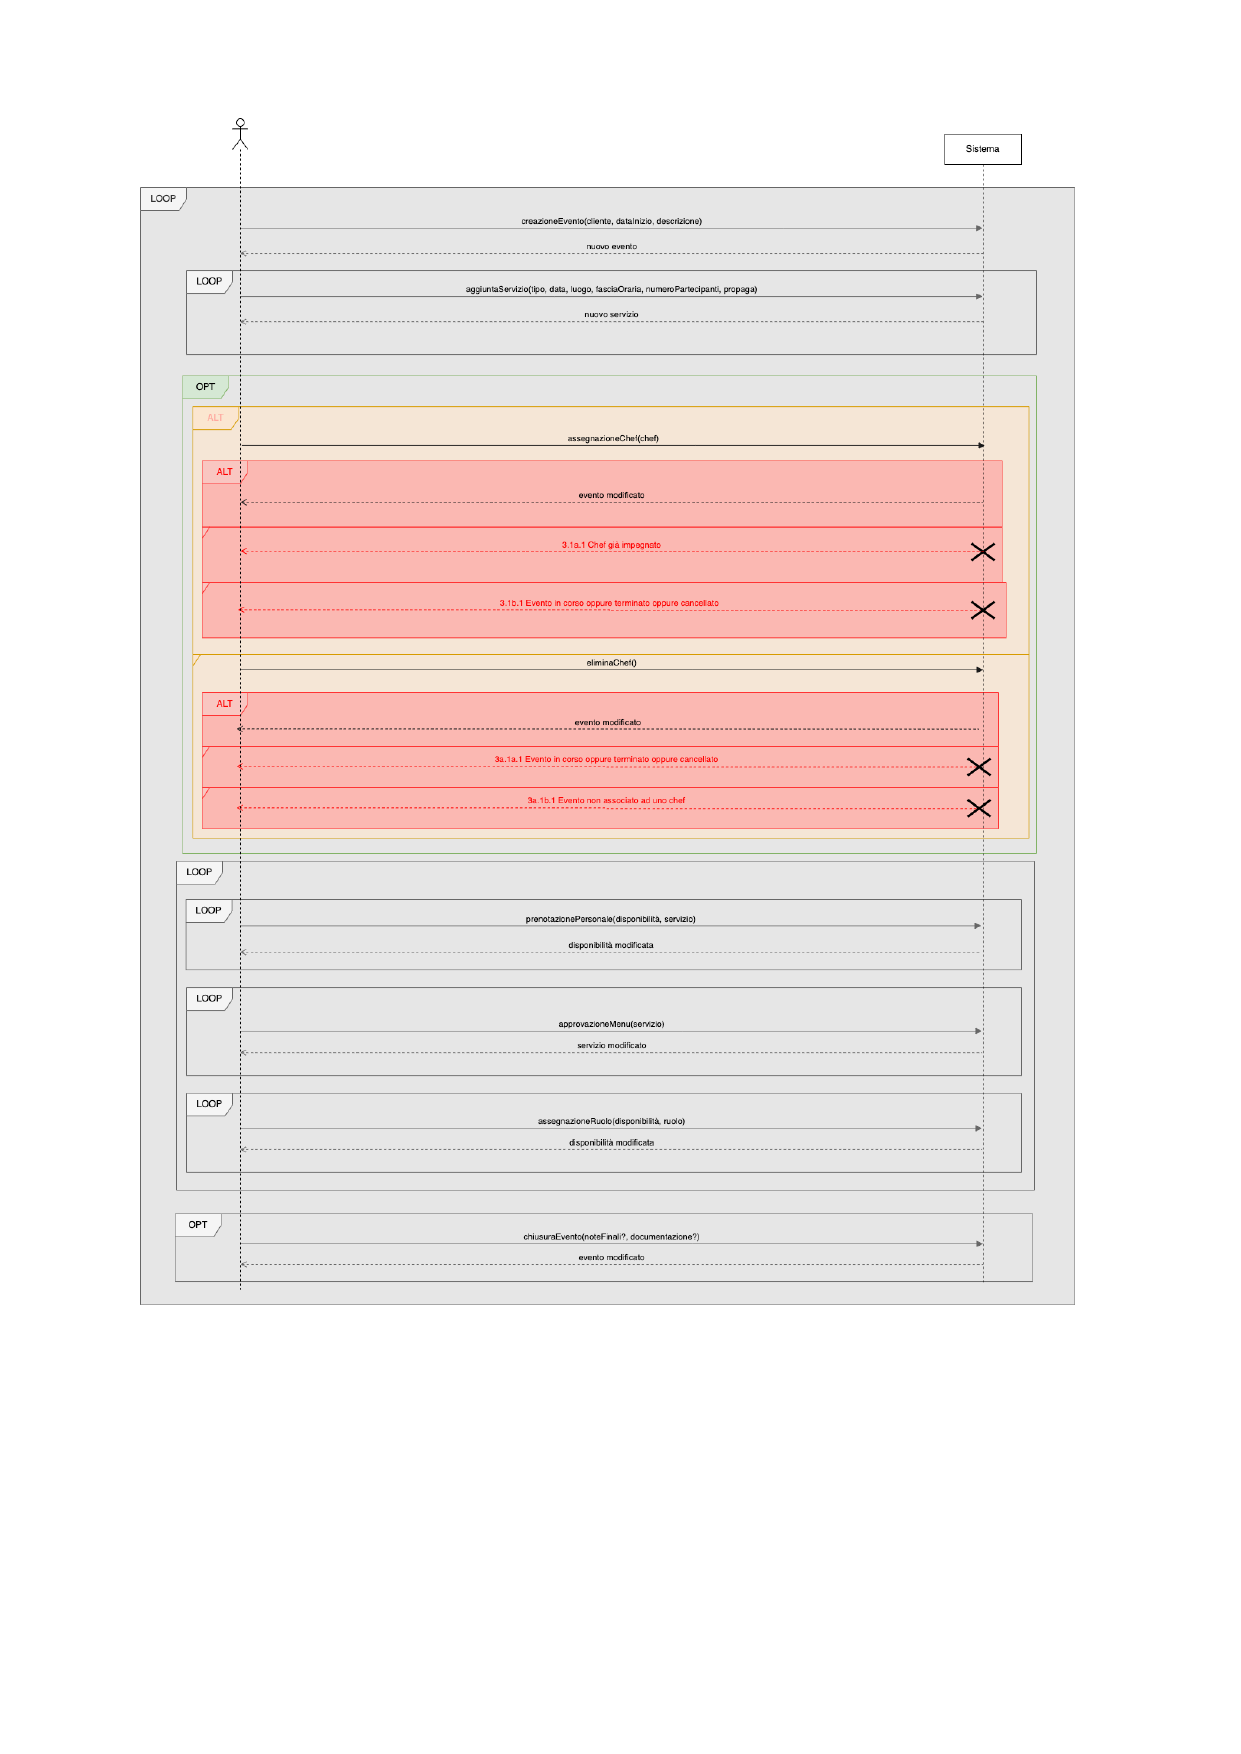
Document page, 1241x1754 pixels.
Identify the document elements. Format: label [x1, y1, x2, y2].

picture [140, 118, 1100, 1305]
